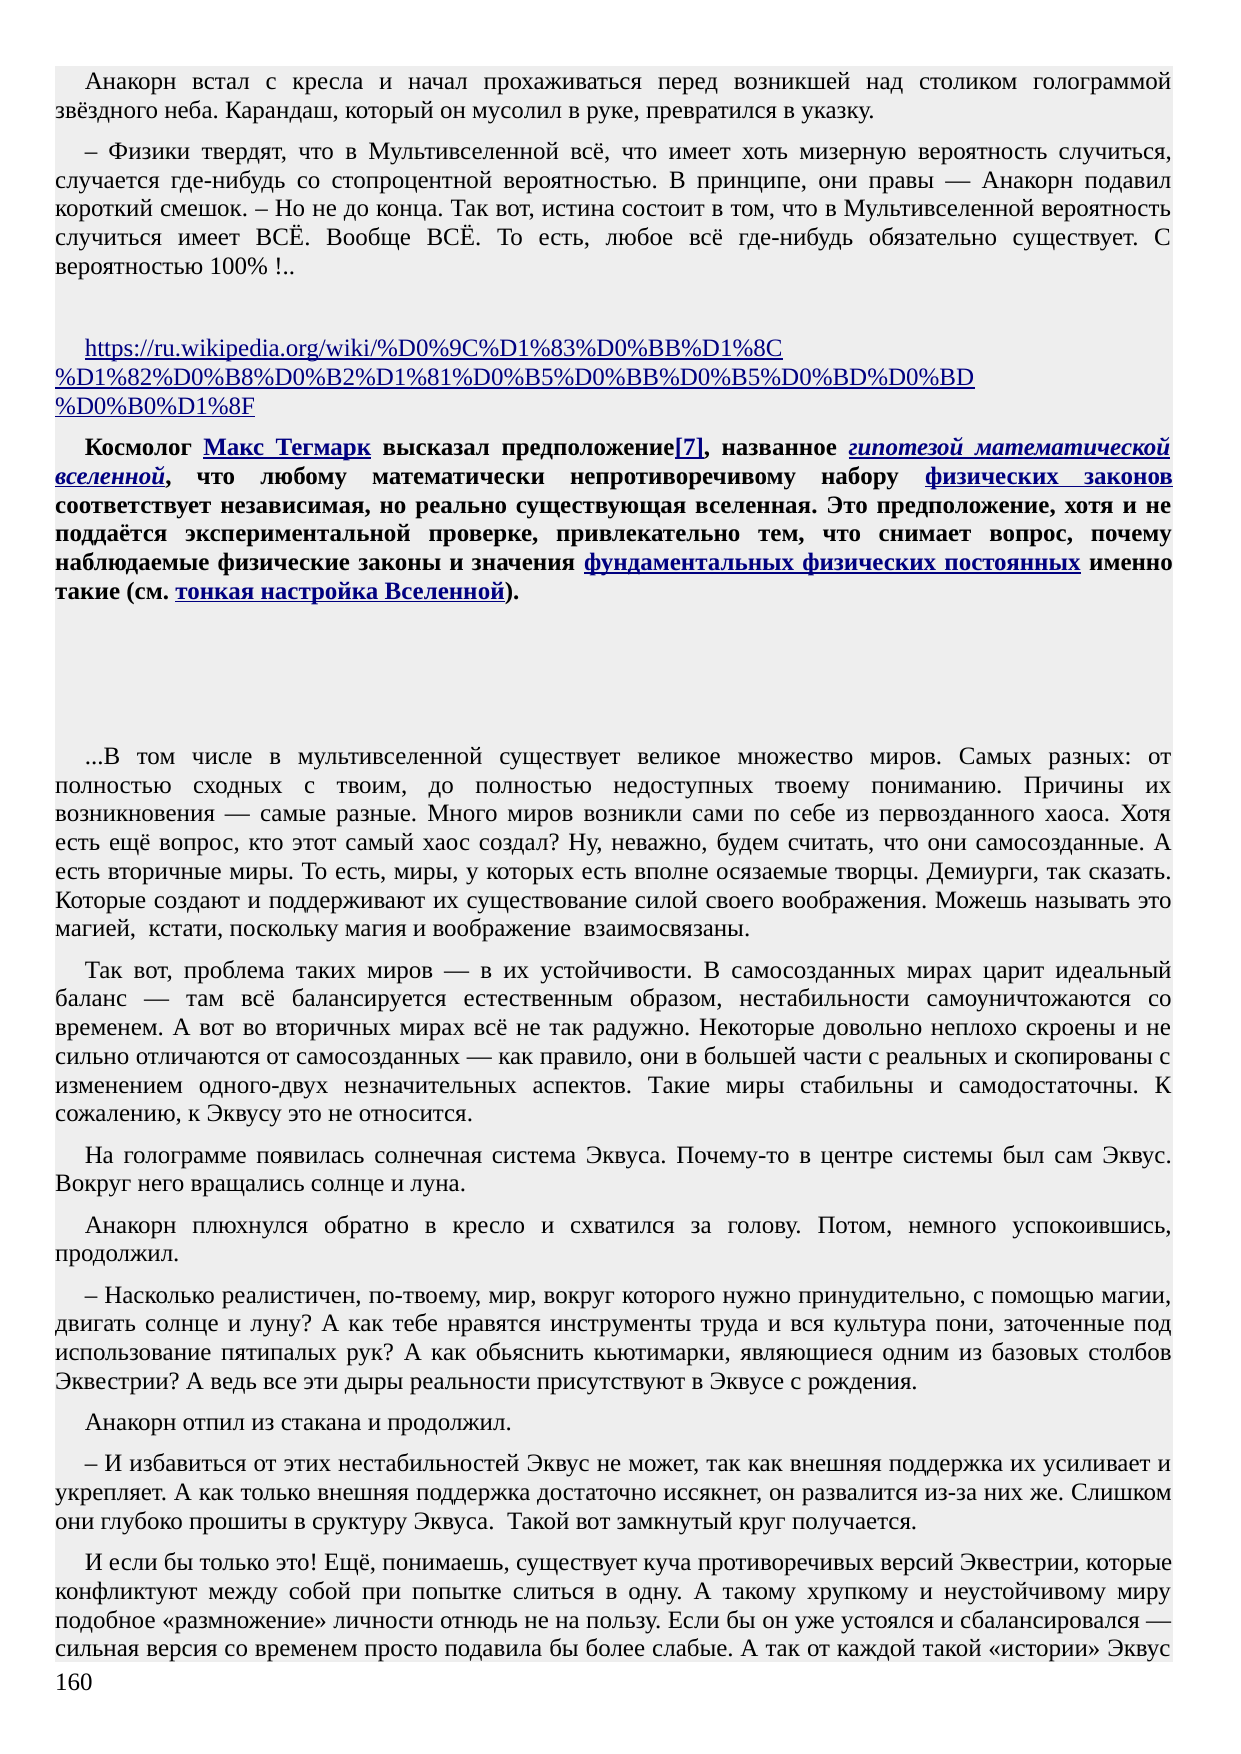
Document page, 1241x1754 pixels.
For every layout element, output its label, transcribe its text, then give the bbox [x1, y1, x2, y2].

text Космолог Макс Тегмарк высказал предположение[7], названное гипотезой математической вселенной, что любому математически непротиворечивому набору физических законов соответствует независимая, но реально существующая вселенная. Это предположение, хотя и не поддаётся экспериментальной проверке, привлекательно тем, что снимает вопрос, почему наблюдаемые физические законы и значения фундаментальных физических постоянных именно такие (см. тонкая настройка Вселенной). [55, 432, 1173, 605]
text ...В том числе в мультивселенной существует великое множество миров. Самых разных: от полностью сходных с твоим, до полностью недоступных твоему пониманию. Причины их возникновения — самые разные. Много миров возникли сами по себе из первозданного хаоса. Хотя есть ещё вопрос, кто этот самый хаос создал? Ну, неважно, будем считать, что они самосозданные. А есть вторичные миры. То есть, миры, у которых есть вполне осязаемые творцы. Демиурги, так сказать. Которые создают и поддерживают их существование силой своего воображения. Можешь называть это магией, кстати, поскольку магия и воображение взаимосвязаны. [55, 741, 1173, 942]
text – Физики твердят, что в Мультивселенной всё, что имеет хоть мизерную вероятность случиться, случается где-нибудь со стопроцентной вероятностью. В принципе, они правы — Анакорн подавил короткий смешок. – Но не до конца. Так вот, истина состоит в том, что в Мультивселенной вероятность случиться имеет ВСЁ. Вообще ВСЁ. То есть, любое всё где-нибудь обязательно существует. С вероятностью 100% !.. [55, 136, 1173, 280]
text Так вот, проблема таких миров — в их устойчивости. В самосозданных мирах царит идеальный баланс — там всё балансируется естественным образом, нестабильности самоуничтожаются со временем. А вот во вторичных мирах всё не так радужно. Некоторые довольно неплохо скроены и не сильно отличаются от самосозданных — как правило, они в большей части с реальных и скопированы с изменением одного-двух незначительных аспектов. Такие миры стабильны и самодостаточны. К сожалению, к Эквусу это не относится. [55, 955, 1173, 1127]
text Анакорн плюхнулся обратно в кресло и схватился за голову. Потом, немного успокоившись, продолжил. [55, 1210, 1173, 1267]
text Анакорн отпил из стакана и продолжил. [55, 1407, 1173, 1436]
text – И избавиться от этих нестабильностей Эквус не может, так как внешняя поддержка их усиливает и укрепляет. А как только внешняя поддержка достаточно иссякнет, он развалится из-за них же. Слишком они глубоко прошиты в сруктуру Эквуса. Такой вот замкнутый круг получается. [55, 1448, 1173, 1535]
text И если бы только это! Ещё, понимаешь, существует куча противоречивых версий Эквестрии, которые конфликтуют между собой при попытке слиться в одну. А такому хрупкому и неустойчивому миру подобное «размножение» личности отнюдь не на пользу. Если бы он уже устоялся и сбалансировался — сильная версия со временем просто подавила бы более слабые. А так от каждой такой «истории» Эквус [55, 1547, 1173, 1662]
text На голограмме появилась солнечная система Эквуса. Почему-то в центре системы был сам Эквус. Вокруг него вращались солнце и луна. [55, 1140, 1173, 1197]
text Анакорн встал с кресла и начал прохаживаться перед возникшей над столиком голограммой звёздного неба. Карандаш, который он мусолил в руке, превратился в указку. [55, 66, 1173, 123]
text https://ru.wikipedia.org/wiki/%D0%9C%D1%83%D0%BB%D1%8C%D1%82%D0%B8%D0%B2%D1%81%D0%B5%D0%BB%D0%B5%D0%BD%D0%BD%D0%B0%D1%8F [55, 333, 1173, 420]
text – Насколько реалистичен, по-твоему, мир, вокруг которого нужно принудительно, с помощью магии, двигать солнце и луну? А как тебе нравятся инструменты труда и вся культура пони, заточенные под использование пятипалых рук? А как обьяснить кьютимарки, являющиеся одним из базовых столбов Эквестрии? А ведь все эти дыры реальности присутствуют в Эквусе с рождения. [55, 1280, 1173, 1395]
